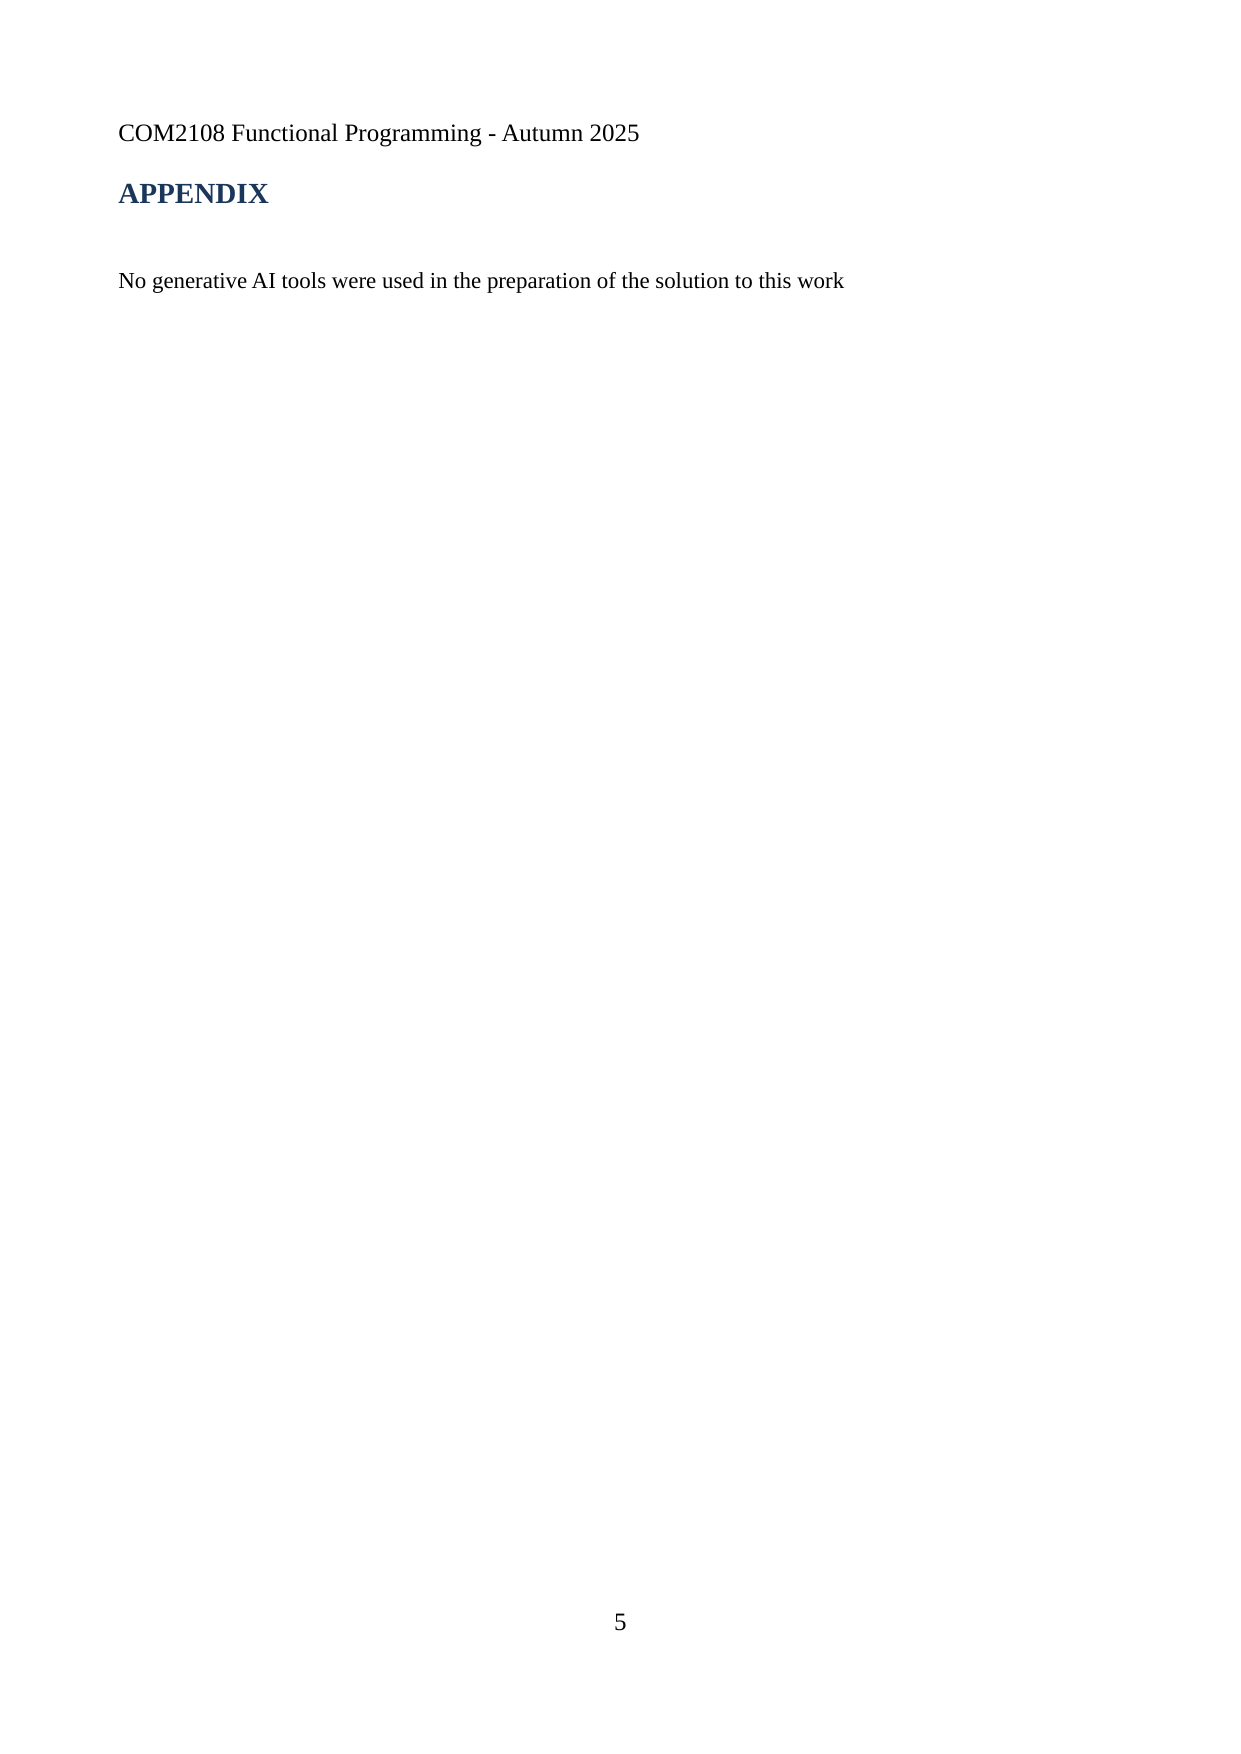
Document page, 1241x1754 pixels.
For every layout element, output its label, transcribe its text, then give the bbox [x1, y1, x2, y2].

text No generative AI tools were used in the preparation of the solution to this work [118, 267, 1122, 293]
subtitle APPENDIX [118, 176, 1122, 210]
